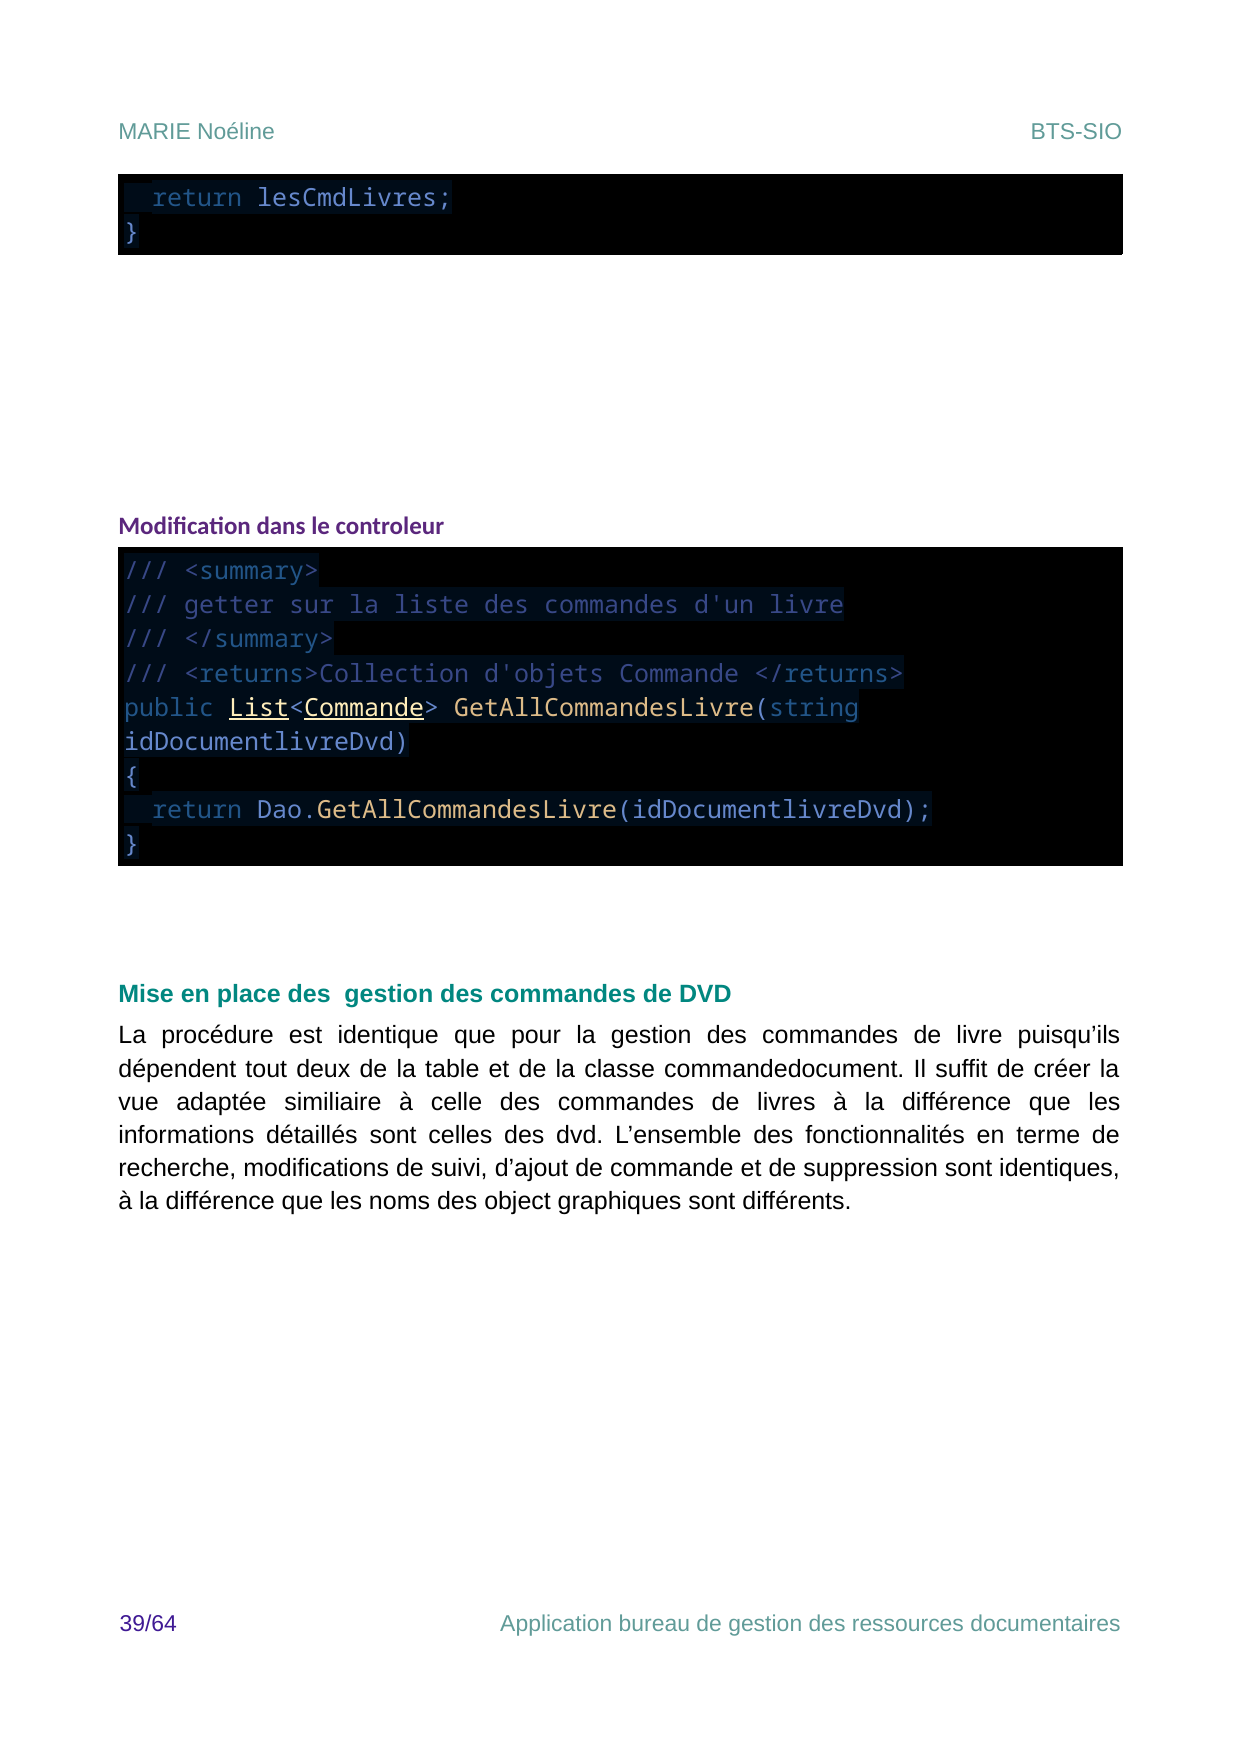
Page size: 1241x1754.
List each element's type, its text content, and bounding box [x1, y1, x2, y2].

text La procédure est identique que pour la gestion des commandes de livre puisqu’ils dépendent tout deux de la table et de la classe commandedocument. Il suffit de créer la vue adaptée similiaire à celle des commandes de livres à la différence que les informations détaillés sont celles des dvd. L’ensemble des fonctionnalités en terme de recherche, modifications de suivi, d’ajout de commande et de suppression sont identiques, à la différence que les noms des object graphiques sont différents. [118, 1021, 1122, 1214]
table_header return lesCmdLivres; } [119, 175, 1122, 254]
subtitle Mise en place des gestion des commandes de DVD [118, 979, 1122, 1008]
subtitle Modification dans le controleur [118, 510, 1122, 541]
table_header /// <summary> /// getter sur la liste des commandes d'un livre /// </summary> /// <returns>Collection d'objets Commande </returns> public List<Commande> GetAllCommandesLivre(string idDocumentlivreDvd) { return Dao.GetAllCommandesLivre(idDocumentlivreDvd); } [119, 548, 1122, 865]
